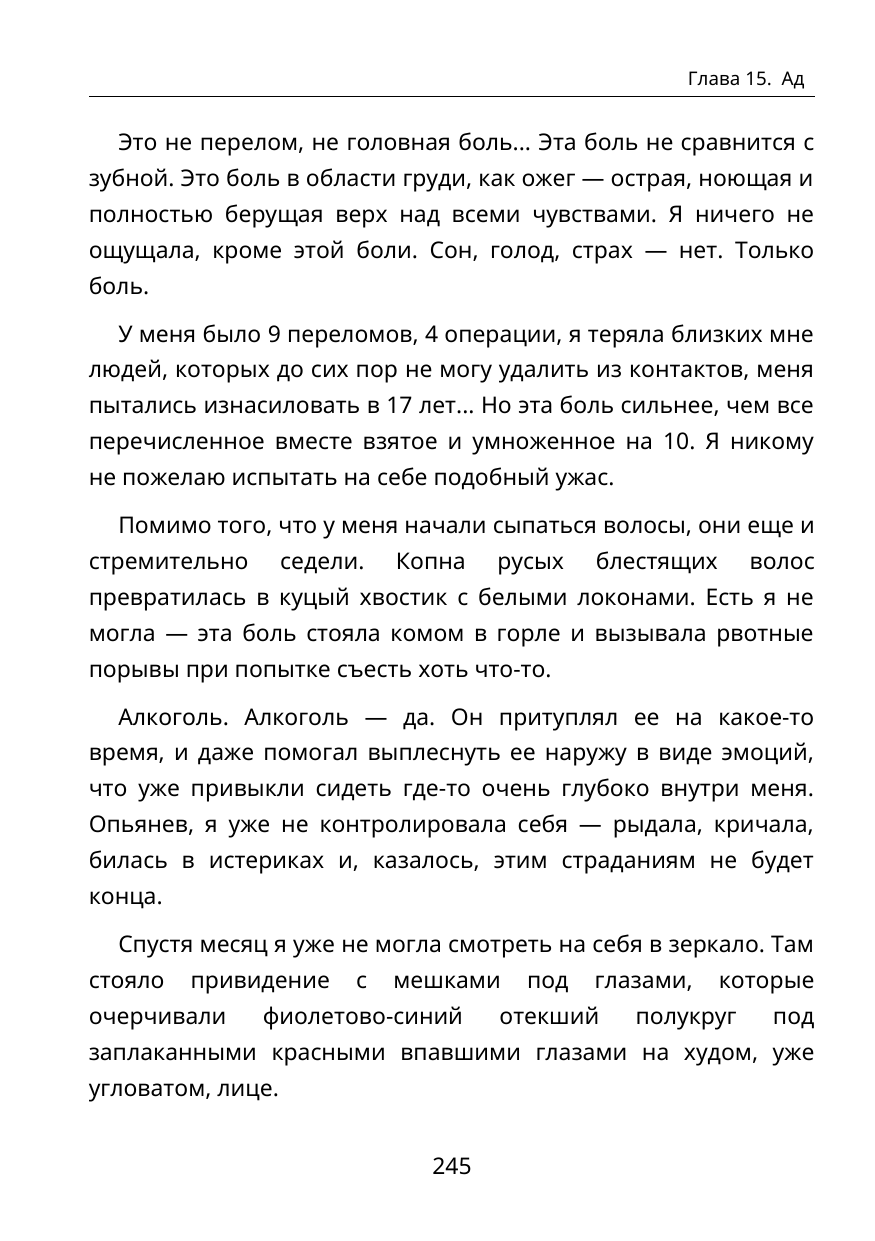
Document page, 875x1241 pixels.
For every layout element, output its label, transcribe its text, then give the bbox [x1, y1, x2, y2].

text Помимо того, что у меня начали сыпаться волосы, они еще и стремительно седели. Копна русых блестящих волос превратилась в куцый хвостик с белыми локонами. Есть я не могла — эта боль стояла комом в горле и вызывала рвотные порывы при попытке съесть хоть что-то. [88, 509, 815, 684]
text У меня было 9 переломов, 4 операции, я теряла близких мне людей, которых до сих пор не могу удалить из контактов, меня пытались изнасиловать в 17 лет... Но эта боль сильнее, чем все перечисленное вместе взятое и умноженное на 10. Я никому не пожелаю испытать на себе подобный ужас. [88, 317, 815, 492]
text Спустя месяц я уже не могла смотреть на себя в зеркало. Там стояло привидение с мешками под глазами, которые очерчивали фиолетово-синий отекший полукруг под заплаканными красными впавшими глазами на худом, уже угловатом, лице. [88, 928, 815, 1103]
text Алкоголь. Алкоголь — да. Он притуплял ее на какое-то время, и даже помогал выплеснуть ее наружу в виде эмоций, что уже привыкли сидеть где-то очень глубоко внутри меня. Опьянев, я уже не контролировала себя — рыдала, кричала, билась в истериках и, казалось, этим страданиям не будет конца. [88, 700, 815, 911]
text Это не перелом, не головная боль... Эта боль не сравнится с зубной. Это боль в области груди, как ожег — острая, ноющая и полностью берущая верх над всеми чувствами. Я ничего не ощущала, кроме этой боли. Сон, голод, страх — нет. Только боль. [88, 126, 815, 301]
